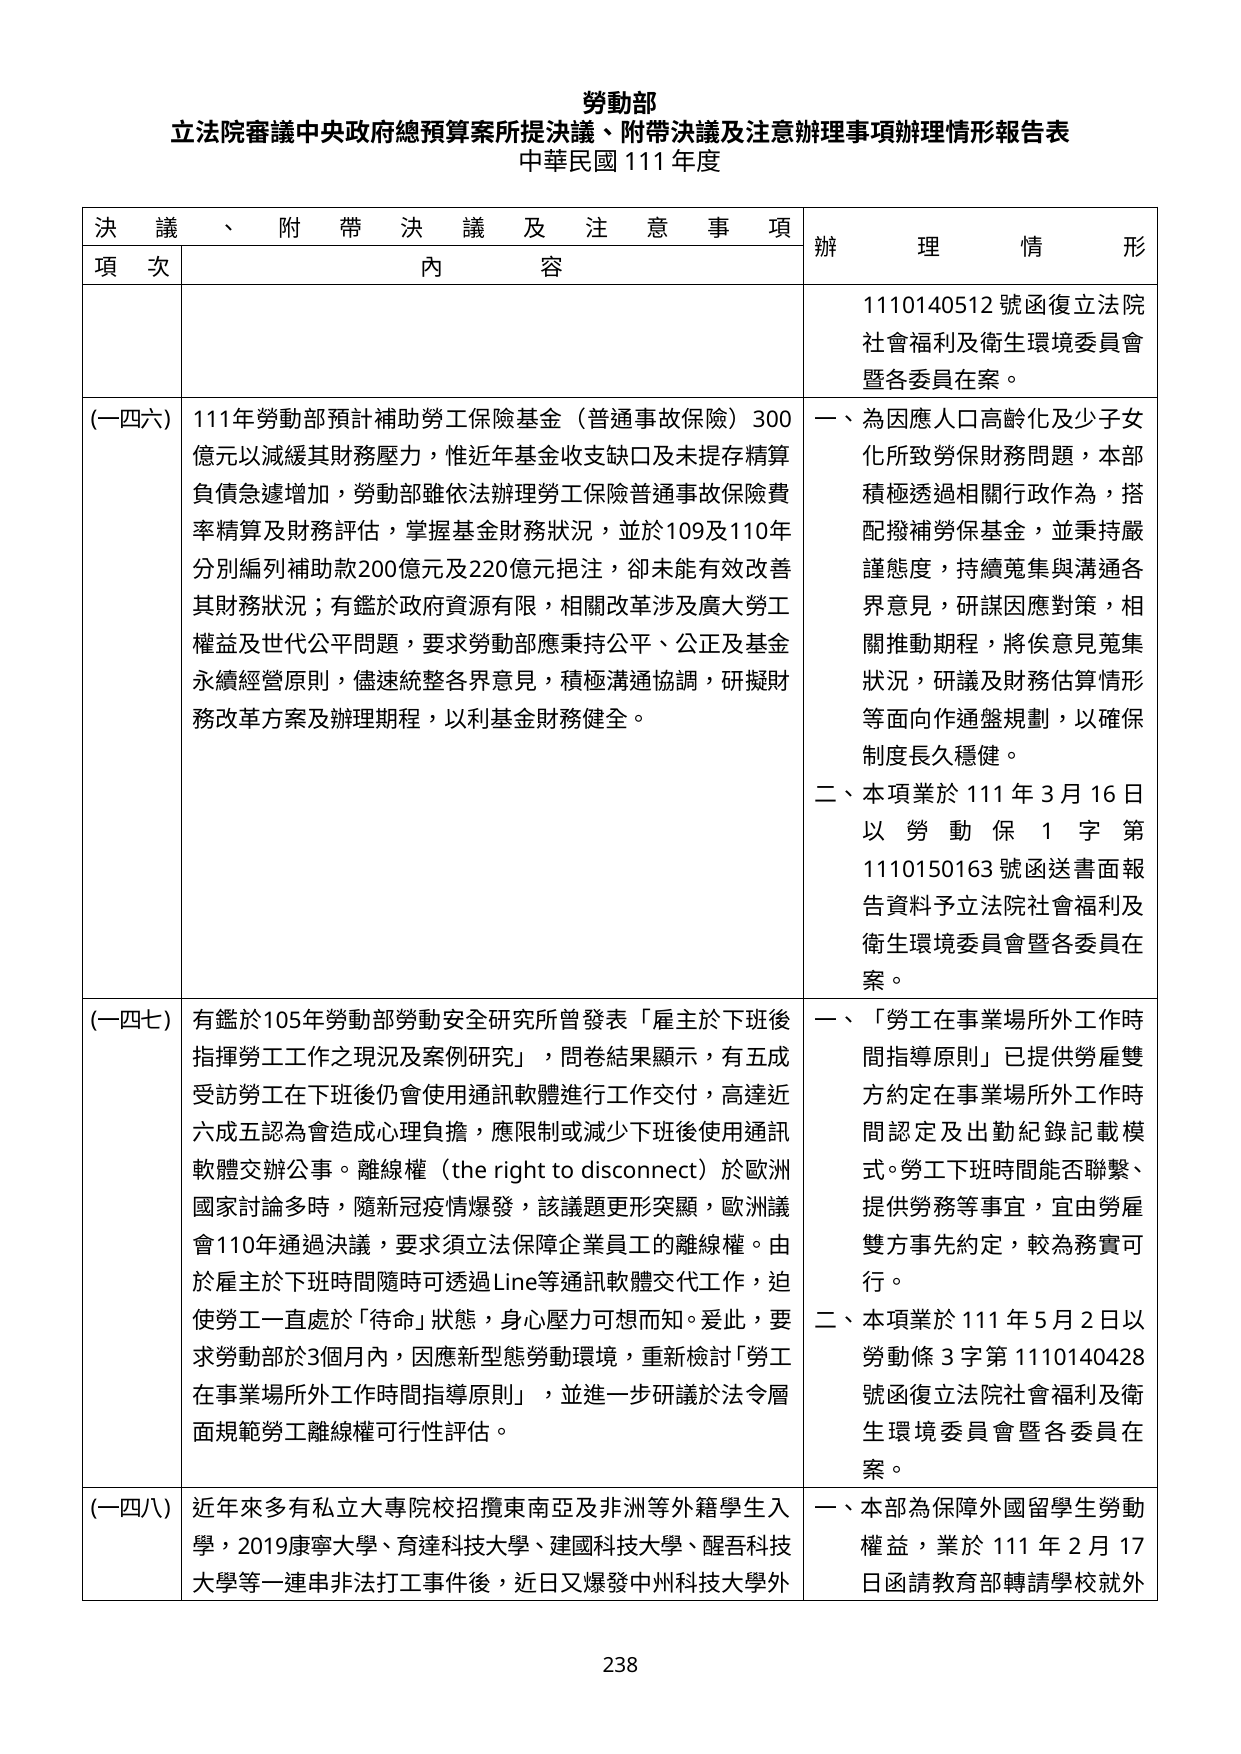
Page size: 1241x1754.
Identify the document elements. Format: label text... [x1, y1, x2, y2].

table_cell 內 容 [182, 246, 803, 284]
table_header 決議、附帶決議及注意事項 [83, 208, 803, 245]
table_cell 近年來多有私立大專院校招攬東南亞及非洲等外籍學生入學，2019康寧大學、育達科技大學、建國科技大學、醒吾科技大學等一連串非法打工事件後，近日又爆發中州科技大學外 [182, 1488, 803, 1600]
table_cell [182, 285, 803, 397]
table_header 辦理情形 [804, 208, 1157, 284]
table_cell 「勞工在事業場所外工作時間指導原則」已提供勞雇雙方約定在事業場所外工作時間認定及出勤紀錄記載模式。勞工下班時間能否聯繫、提供勞務等事宜，宜由勞雇雙方事先約定，較為務實可行。 本項業於111年5月2日以勞動條3字第1110140428號函復立法院社會福利及衛生環境委員會暨各委員在案。 [804, 999, 1157, 1487]
table_cell 111年勞動部預計補助勞工保險基金（普通事故保險）300億元以減緩其財務壓力，惟近年基金收支缺口及未提存精算負債急遽增加，勞動部雖依法辦理勞工保險普通事故保險費率精算及財務評估，掌握基金財務狀況，並於109及110年分別編列補助款200億元及220億元挹注，卻未能有效改善其財務狀況；有鑑於政府資源有限，相關改革涉及廣大勞工權益及世代公平問題，要求勞動部應秉持公平、公正及基金永續經營原則，儘速統整各界意見，積極溝通協調，研擬財務改革方案及辦理期程，以利基金財務健全。 [182, 398, 803, 998]
table_cell 本部為保障外國留學生勞動權益，業於111年2月17日函請教育部轉請學校就外 [804, 1488, 1157, 1600]
table_cell 為因應人口高齡化及少子女化所致勞保財務問題，本部積極透過相關行政作為，搭配撥補勞保基金，並秉持嚴謹態度，持續蒐集與溝通各界意見，研謀因應對策，相關推動期程，將俟意見蒐集狀況，研議及財務估算情形等面向作通盤規劃，以確保制度長久穩健。 本項業於111年3月16日以勞動保1字第1110150163號函送書面報告資料予立法院社會福利及衛生環境委員會暨各委員在案。 [804, 398, 1157, 998]
table_cell 有鑑於105年勞動部勞動安全研究所曾發表「雇主於下班後指揮勞工工作之現況及案例研究」，問卷結果顯示，有五成受訪勞工在下班後仍會使用通訊軟體進行工作交付，高達近六成五認為會造成心理負擔，應限制或減少下班後使用通訊軟體交辦公事。離線權（the right to disconnect）於歐洲國家討論多時，隨新冠疫情爆發，該議題更形突顯，歐洲議會110年通過決議，要求須立法保障企業員工的離線權。由於雇主於下班時間隨時可透過Line等通訊軟體交代工作，迫使勞工一直處於「待命」狀態，身心壓力可想而知。爰此，要求勞動部於3個月內，因應新型態勞動環境，重新檢討「勞工在事業場所外工作時間指導原則」，並進一步研議於法令層面規範勞工離線權可行性評估。 [182, 999, 803, 1487]
table_cell 1110140512號函復立法院社會福利及衛生環境委員會暨各委員在案。 [804, 285, 1157, 397]
table_cell (一四八) [83, 1488, 181, 1600]
table_cell 項次 [83, 246, 181, 284]
table_cell (一四六) [83, 398, 181, 998]
table_cell [83, 285, 181, 397]
table_cell (一四七) [83, 999, 181, 1487]
